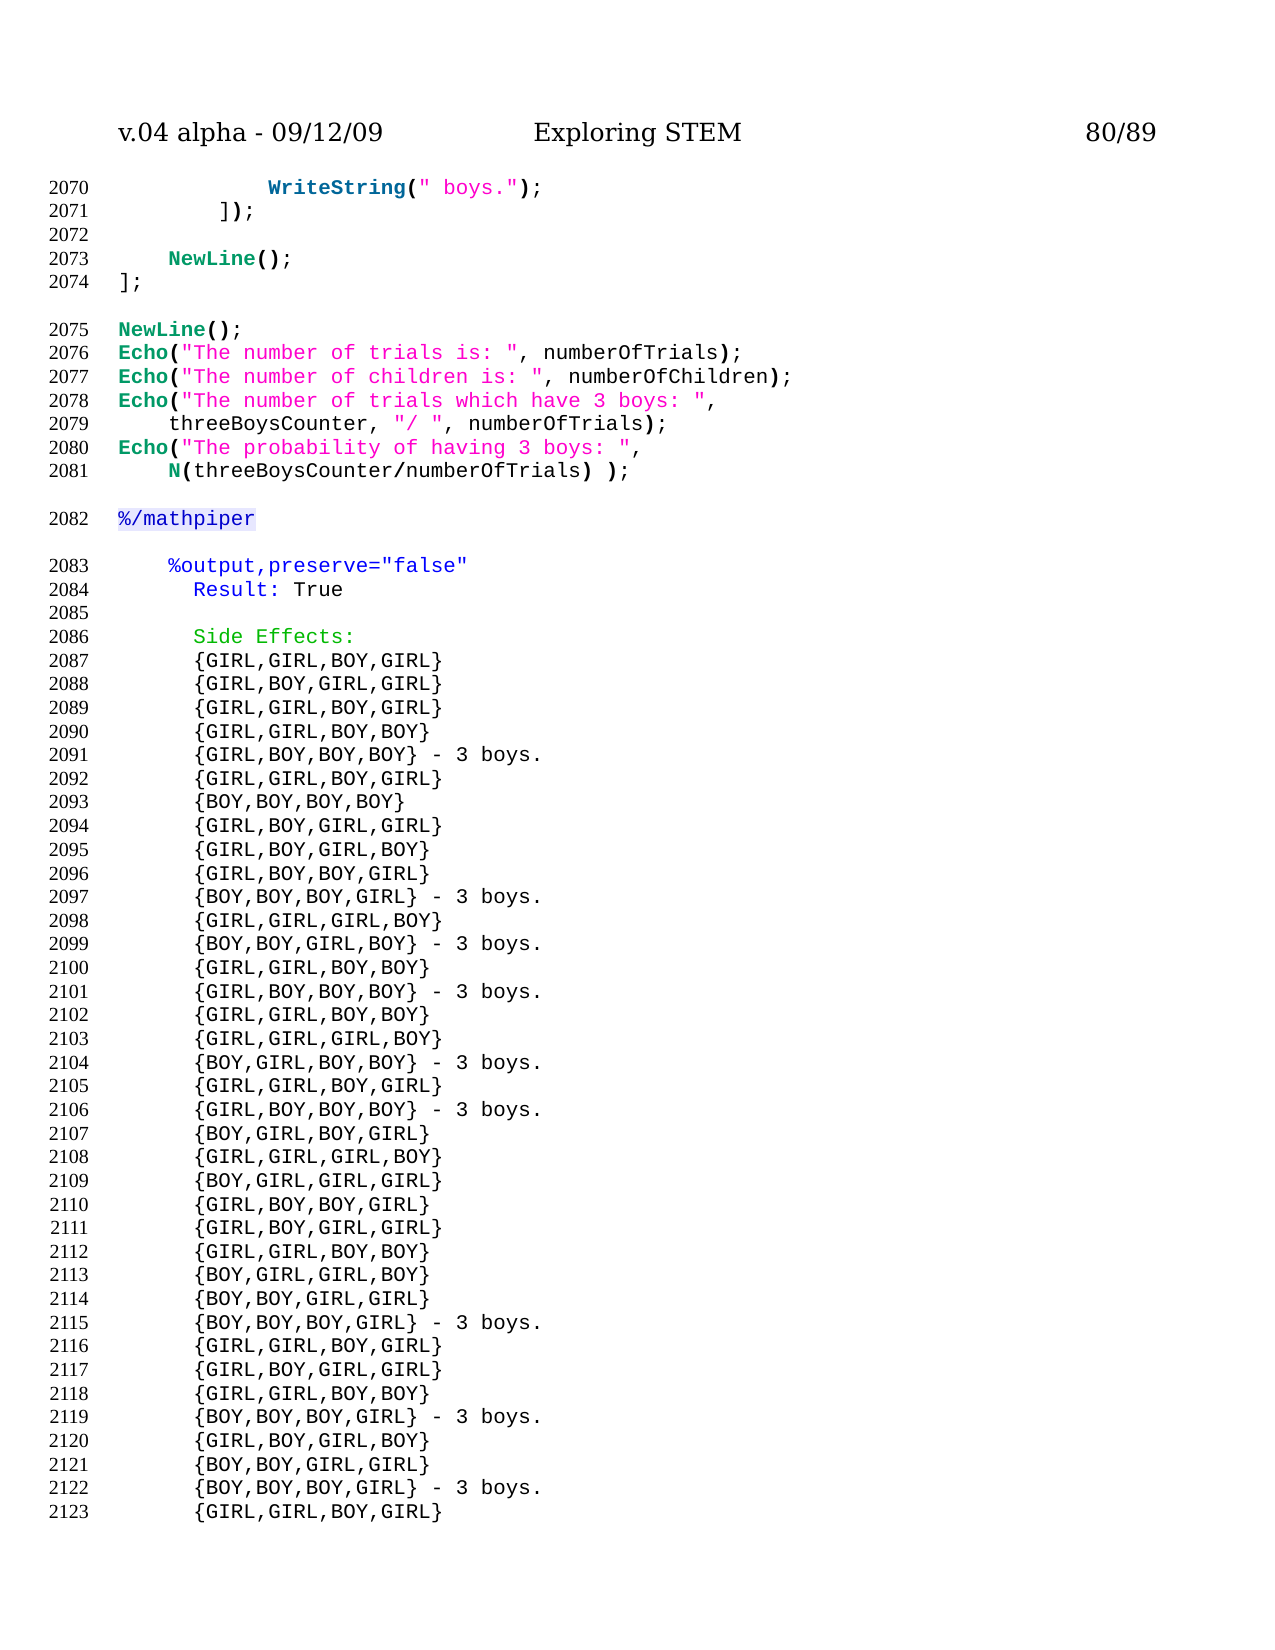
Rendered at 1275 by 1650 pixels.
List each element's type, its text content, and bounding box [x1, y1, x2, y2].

text Echo("The number of trials which have 3 boys: ", [118, 389, 1157, 413]
text {BOY,GIRL,GIRL,GIRL} [118, 1170, 1157, 1193]
text Side Effects: [118, 626, 1157, 650]
text {GIRL,BOY,BOY,BOY} - 3 boys. [118, 744, 1157, 768]
text {GIRL,GIRL,BOY,GIRL} [118, 1501, 1157, 1524]
text Echo("The number of trials is: ", numberOfTrials); [118, 342, 1157, 366]
text Result: True [118, 579, 1157, 602]
text {GIRL,BOY,BOY,GIRL} [118, 1193, 1157, 1217]
text {GIRL,GIRL,BOY,BOY} [118, 721, 1157, 744]
text {GIRL,BOY,GIRL,BOY} [118, 1430, 1157, 1454]
text {BOY,GIRL,BOY,BOY} - 3 boys. [118, 1052, 1157, 1075]
text %output,preserve="false" [118, 555, 1157, 579]
text {GIRL,BOY,GIRL,GIRL} [118, 815, 1157, 839]
text WriteString(" boys."); [118, 177, 1157, 200]
text Echo("The probability of having 3 boys: ", [118, 437, 1157, 461]
text NewLine(); [118, 319, 1157, 342]
text {BOY,BOY,BOY,BOY} [118, 792, 1157, 815]
text {GIRL,BOY,GIRL,GIRL} [118, 1359, 1157, 1383]
text {GIRL,BOY,BOY,BOY} - 3 boys. [118, 981, 1157, 1004]
text {BOY,BOY,BOY,GIRL} - 3 boys. [118, 886, 1157, 910]
text N(threeBoysCounter/numberOfTrials) ); [118, 461, 1157, 484]
text {BOY,BOY,BOY,GIRL} - 3 boys. [118, 1312, 1157, 1335]
text {GIRL,GIRL,GIRL,BOY} [118, 1146, 1157, 1170]
text {GIRL,GIRL,BOY,GIRL} [118, 650, 1157, 673]
text {BOY,BOY,BOY,GIRL} - 3 boys. [118, 1406, 1157, 1430]
text {BOY,GIRL,BOY,GIRL} [118, 1123, 1157, 1146]
text {GIRL,GIRL,BOY,GIRL} [118, 1335, 1157, 1359]
text NewLine(); [118, 248, 1157, 271]
text {GIRL,GIRL,BOY,GIRL} [118, 697, 1157, 721]
text {GIRL,GIRL,BOY,BOY} [118, 1004, 1157, 1028]
text %/mathpiper [118, 508, 1157, 531]
text {GIRL,BOY,BOY,GIRL} [118, 862, 1157, 886]
text {GIRL,GIRL,BOY,GIRL} [118, 1075, 1157, 1099]
text {GIRL,BOY,BOY,BOY} - 3 boys. [118, 1099, 1157, 1123]
text {BOY,BOY,BOY,GIRL} - 3 boys. [118, 1477, 1157, 1501]
text {GIRL,BOY,GIRL,BOY} [118, 839, 1157, 862]
text {GIRL,GIRL,BOY,BOY} [118, 1241, 1157, 1264]
text {BOY,BOY,GIRL,GIRL} [118, 1454, 1157, 1477]
text {GIRL,BOY,GIRL,GIRL} [118, 673, 1157, 697]
text Echo("The number of children is: ", numberOfChildren); [118, 366, 1157, 389]
text {BOY,BOY,GIRL,BOY} - 3 boys. [118, 933, 1157, 957]
text {GIRL,GIRL,BOY,BOY} [118, 1383, 1157, 1406]
text {BOY,BOY,GIRL,GIRL} [118, 1288, 1157, 1312]
text {GIRL,BOY,GIRL,GIRL} [118, 1217, 1157, 1241]
text {GIRL,GIRL,BOY,GIRL} [118, 768, 1157, 792]
text ]); [118, 200, 1157, 224]
text {GIRL,GIRL,GIRL,BOY} [118, 910, 1157, 933]
text {BOY,GIRL,GIRL,BOY} [118, 1264, 1157, 1288]
text threeBoysCounter, "/ ", numberOfTrials); [118, 413, 1157, 437]
text ]; [118, 271, 1157, 295]
text {GIRL,GIRL,BOY,BOY} [118, 957, 1157, 981]
text {GIRL,GIRL,GIRL,BOY} [118, 1028, 1157, 1052]
